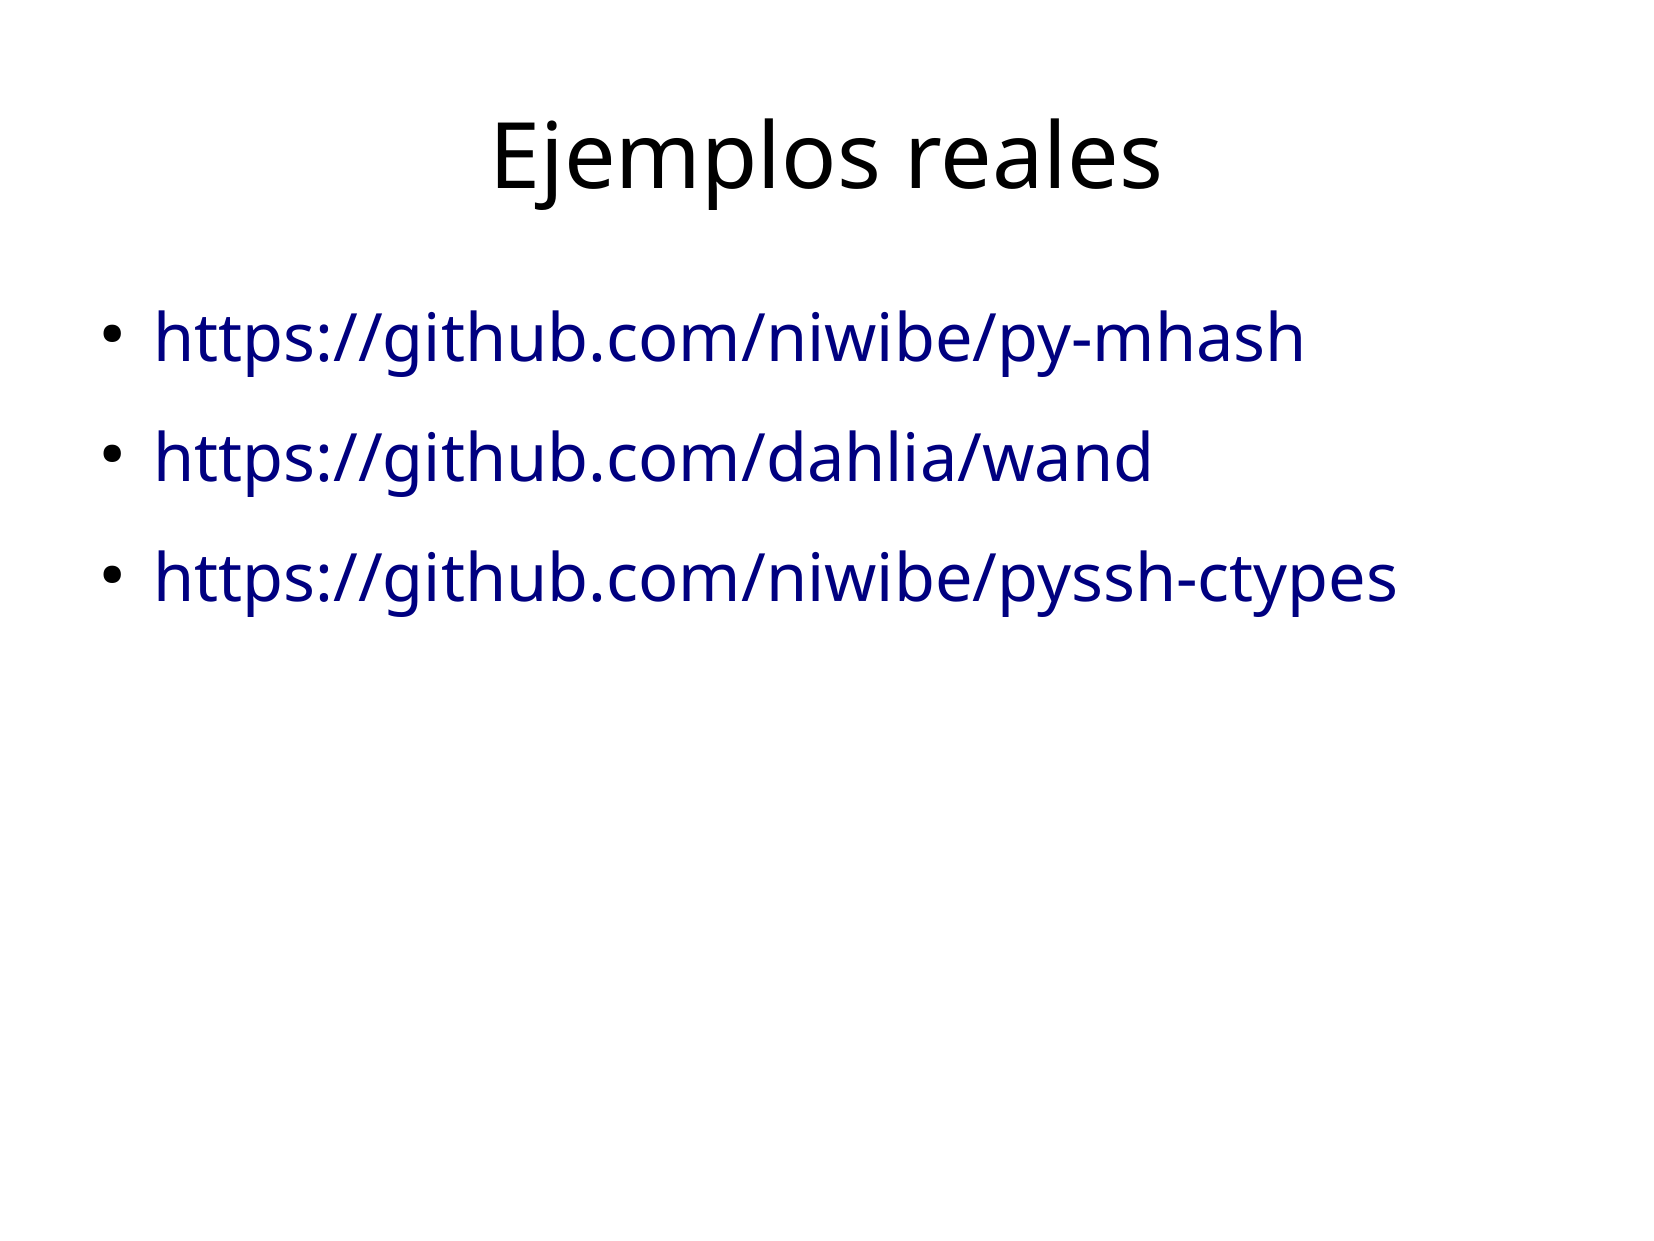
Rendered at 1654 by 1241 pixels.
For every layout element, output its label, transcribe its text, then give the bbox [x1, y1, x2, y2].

list https://github.com/niwibe/py-mhash https://github.com/dahlia/wand https://github.com/niwibe/pyssh-ctypes [82, 290, 1571, 1010]
title Ejemplos reales [82, 49, 1571, 257]
